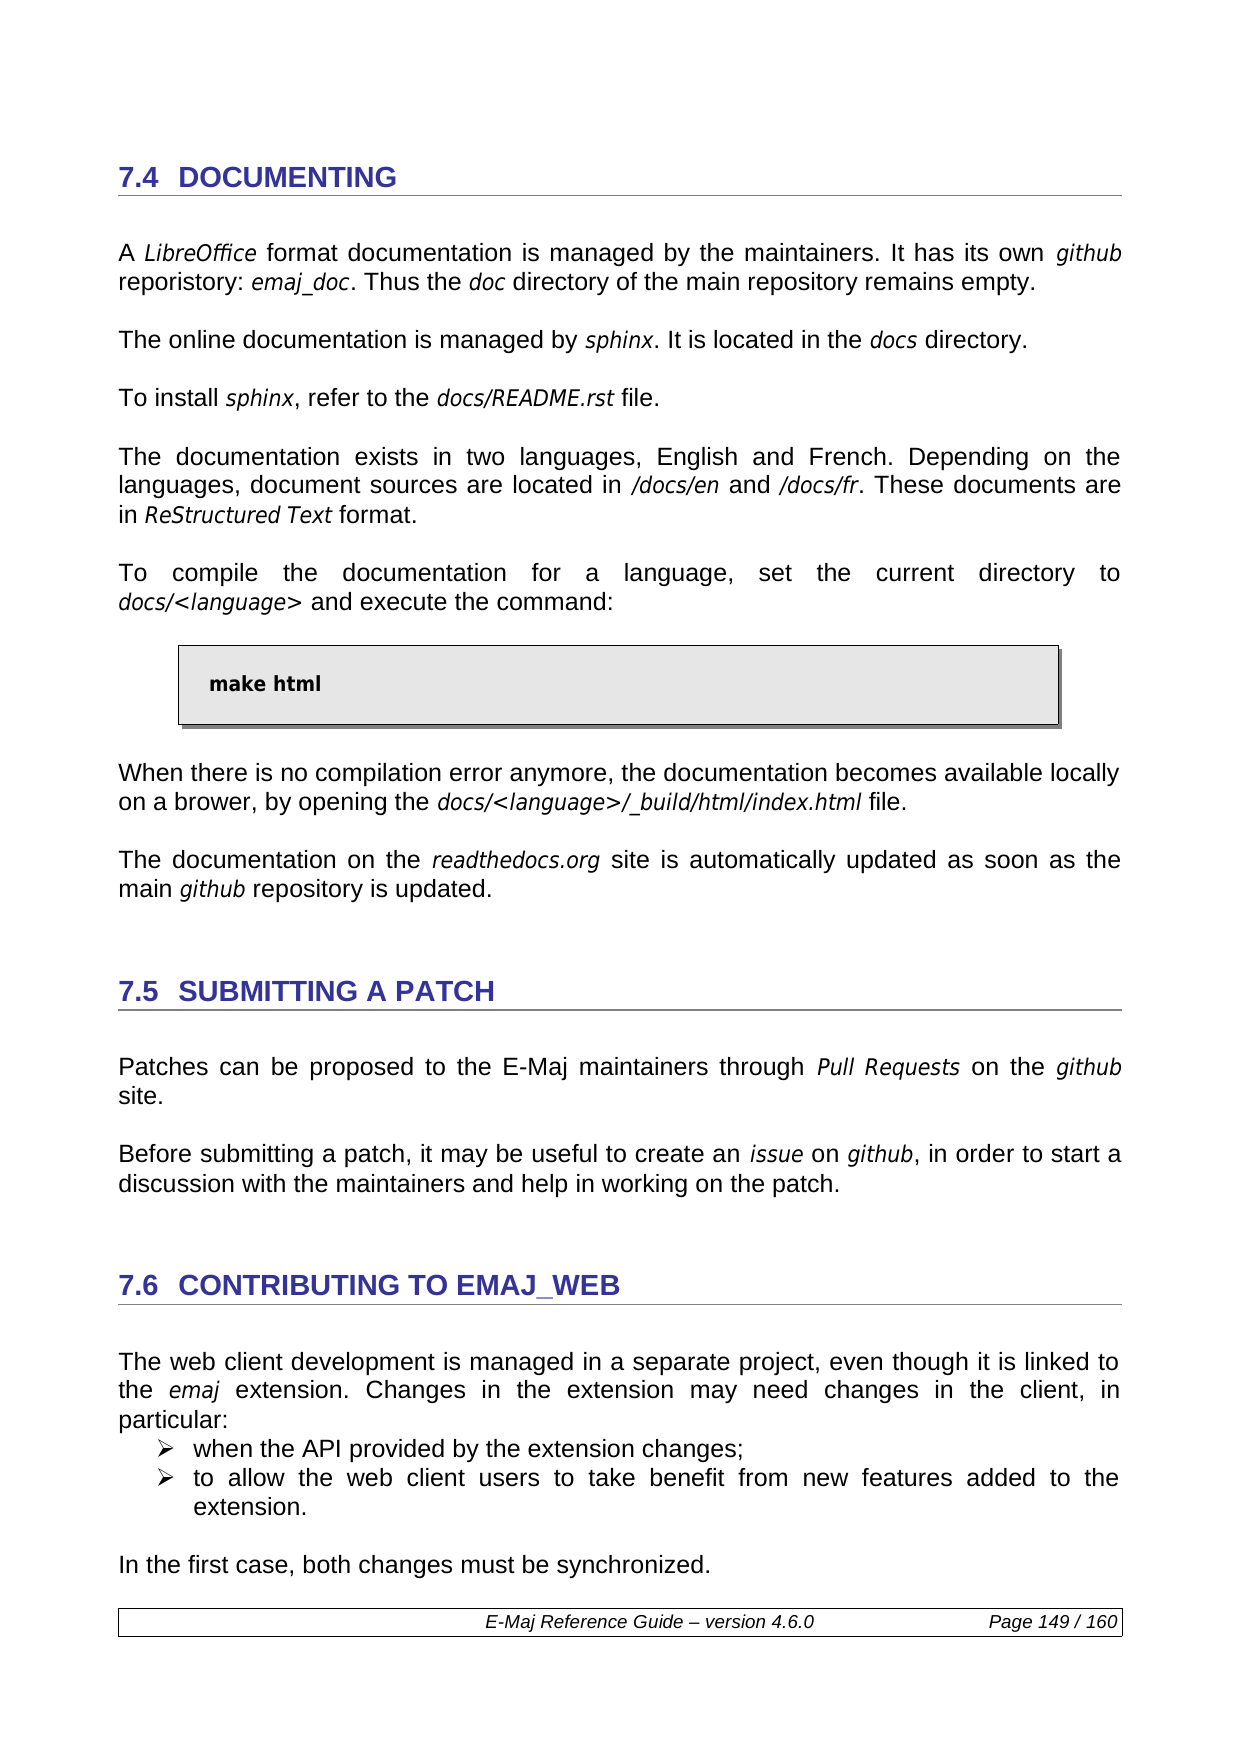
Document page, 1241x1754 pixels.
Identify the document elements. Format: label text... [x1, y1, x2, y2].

text The documentation on the readthedocs.org site is automatically updated as soon as the main github repository is updated. [118, 845, 1122, 903]
text To install sphinx, refer to the docs/README.rst file. [118, 383, 1122, 412]
text make html [179, 669, 1058, 694]
text The online documentation is managed by sphinx. It is located in the docs directory. [118, 325, 1122, 354]
text The documentation exists in two languages, English and French. Depending on the languages, document sources are located in /docs/en and /docs/fr. These documents are in ReStructured Text format. [118, 441, 1122, 528]
list to allow the web client users to take benefit from new features added to the extension. [156, 1463, 1122, 1521]
text The web client development is managed in a separate project, even though it is linked to the emaj extension. Changes in the extension may need changes in the client, in particular: [118, 1346, 1122, 1433]
text Before submitting a patch, it may be useful to create an issue on github, in order to start a discussion with the maintainers and help in working on the patch. [118, 1139, 1122, 1197]
list when the API provided by the extension changes; [156, 1433, 1122, 1463]
text A LibreOffice format documentation is managed by the maintainers. It has its own github reporistory: emaj_doc. Thus the doc directory of the main repository remains empty. [118, 238, 1122, 296]
subtitle Contributing to Emaj_web [118, 1268, 1122, 1304]
text When there is no compilation error anymore, the documentation becomes available locally on a brower, by opening the docs/<language>/_build/html/index.html file. [118, 758, 1122, 816]
text Patches can be proposed to the E-Maj maintainers through Pull Requests on the github site. [118, 1052, 1122, 1110]
text In the first case, both changes must be synchronized. [118, 1550, 1122, 1579]
subtitle Documenting [118, 160, 1122, 195]
subtitle Submitting a patch [118, 974, 1122, 1009]
text To compile the documentation for a language, set the current directory to docs/<language> and execute the command: [118, 558, 1122, 616]
